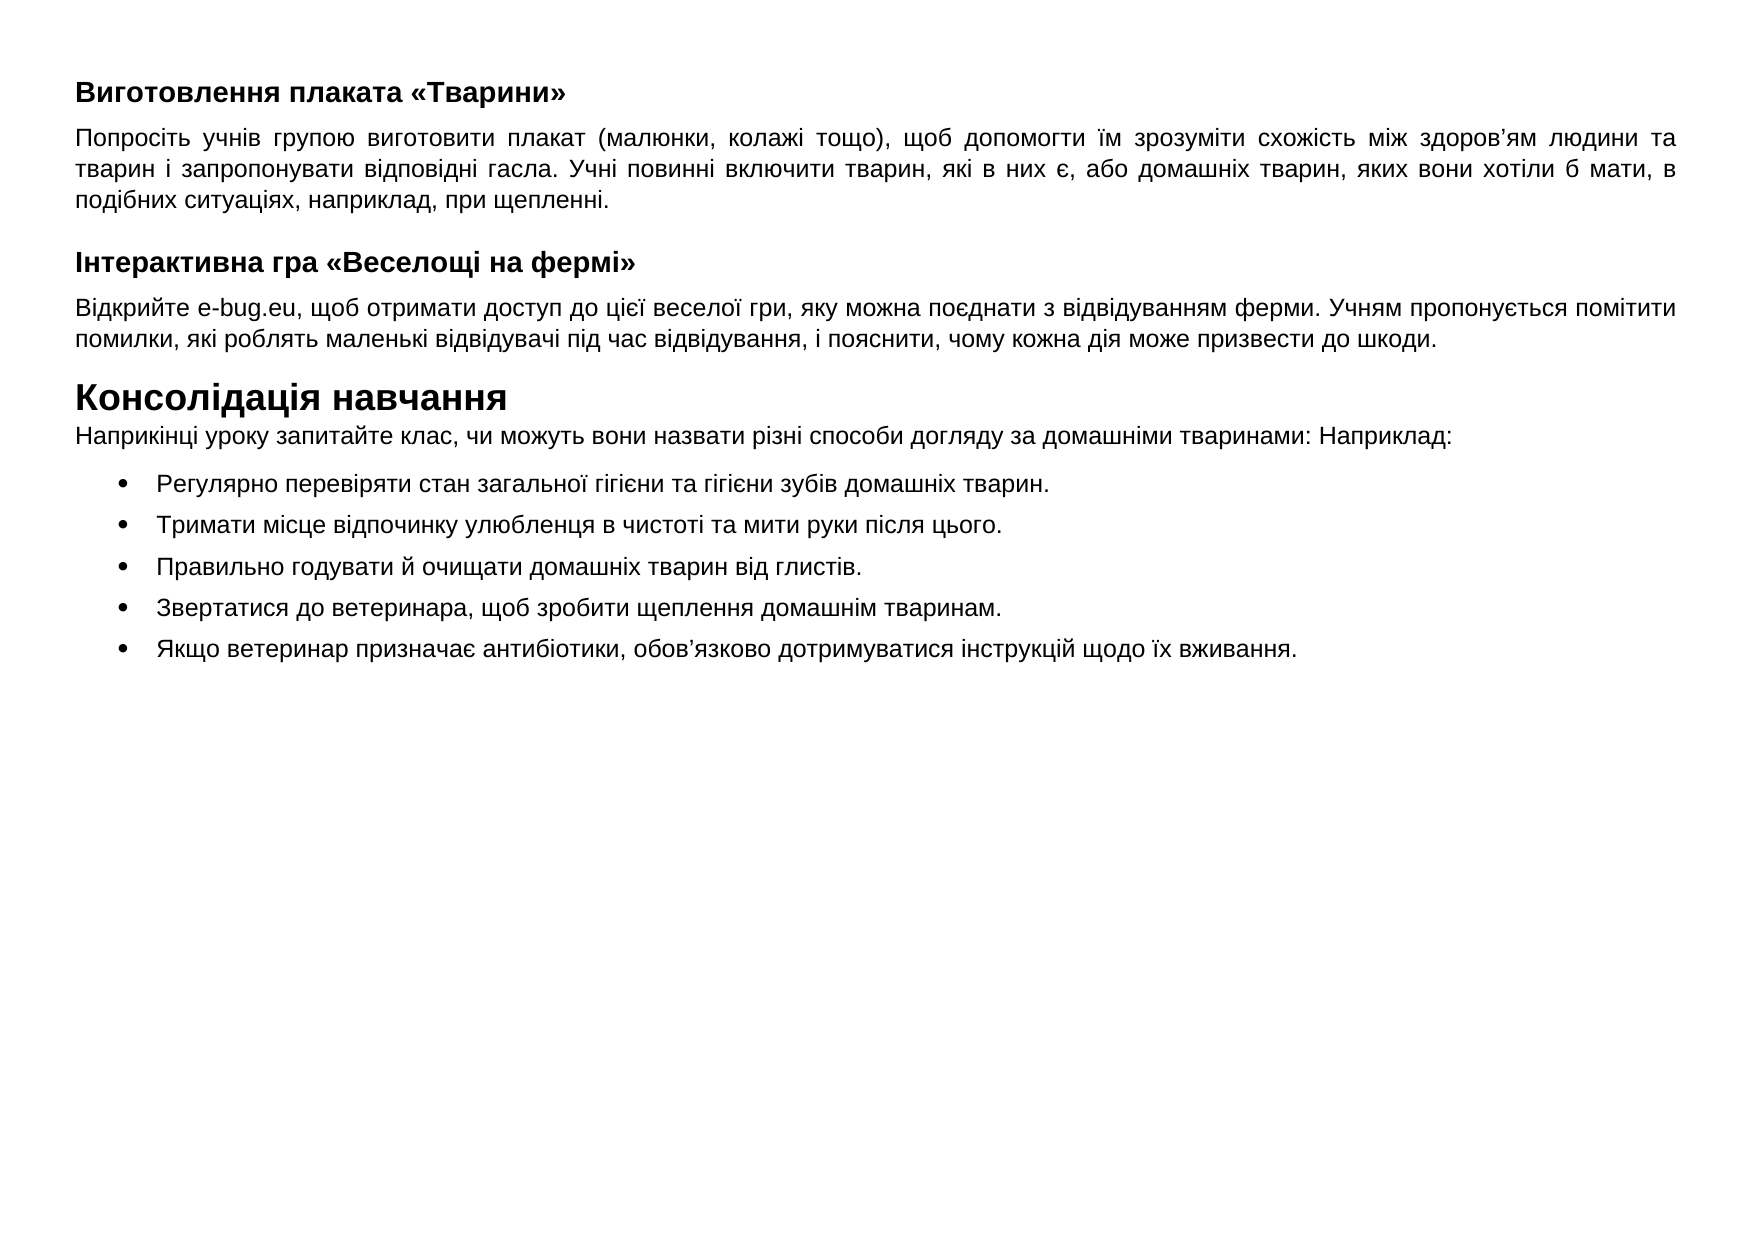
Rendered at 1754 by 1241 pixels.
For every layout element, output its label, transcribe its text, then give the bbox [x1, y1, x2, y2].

list Правильно годувати й очищати домашніх тварин від глистів. [119, 551, 1679, 580]
subtitle Інтерактивна гра «Веселощі на фермі» [75, 245, 1679, 278]
text Попросіть учнів групою виготовити плакат (малюнки, колажі тощо), щоб допомогти їм зрозуміти схожість між здоров’ям людини та тварин і запропонувати відповідні гасла. Учні повинні включити тварин, які в них є, або домашніх тварин, яких вони хотіли б мати, в подібних ситуаціях, наприклад, при щепленні. [75, 123, 1679, 213]
list Звертатися до ветеринара, щоб зробити щеплення домашнім тваринам. [119, 593, 1679, 622]
list Якщо ветеринар призначає антибіотики, обов’язково дотримуватися інструкцій щодо їх вживання. [119, 634, 1679, 663]
text Наприкінці уроку запитайте клас, чи можуть вони назвати різні способи догляду за домашніми тваринами: Наприклад: [75, 421, 1679, 450]
subtitle Консолідація навчання [75, 375, 1679, 418]
list Тримати місце відпочинку улюбленця в чистоті та мити руки після цього. [119, 510, 1679, 539]
subtitle Виготовлення плаката «Тварини» [75, 75, 1679, 108]
text Відкрийте e-bug.eu, щоб отримати доступ до цієї веселої гри, яку можна поєднати з відвідуванням ферми. Учням пропонується помітити помилки, які роблять маленькі відвідувачі під час відвідування, і пояснити, чому кожна дія може призвести до шкоди. [75, 293, 1679, 352]
list Регулярно перевіряти стан загальної гігієни та гігієни зубів домашніх тварин. [119, 469, 1679, 498]
